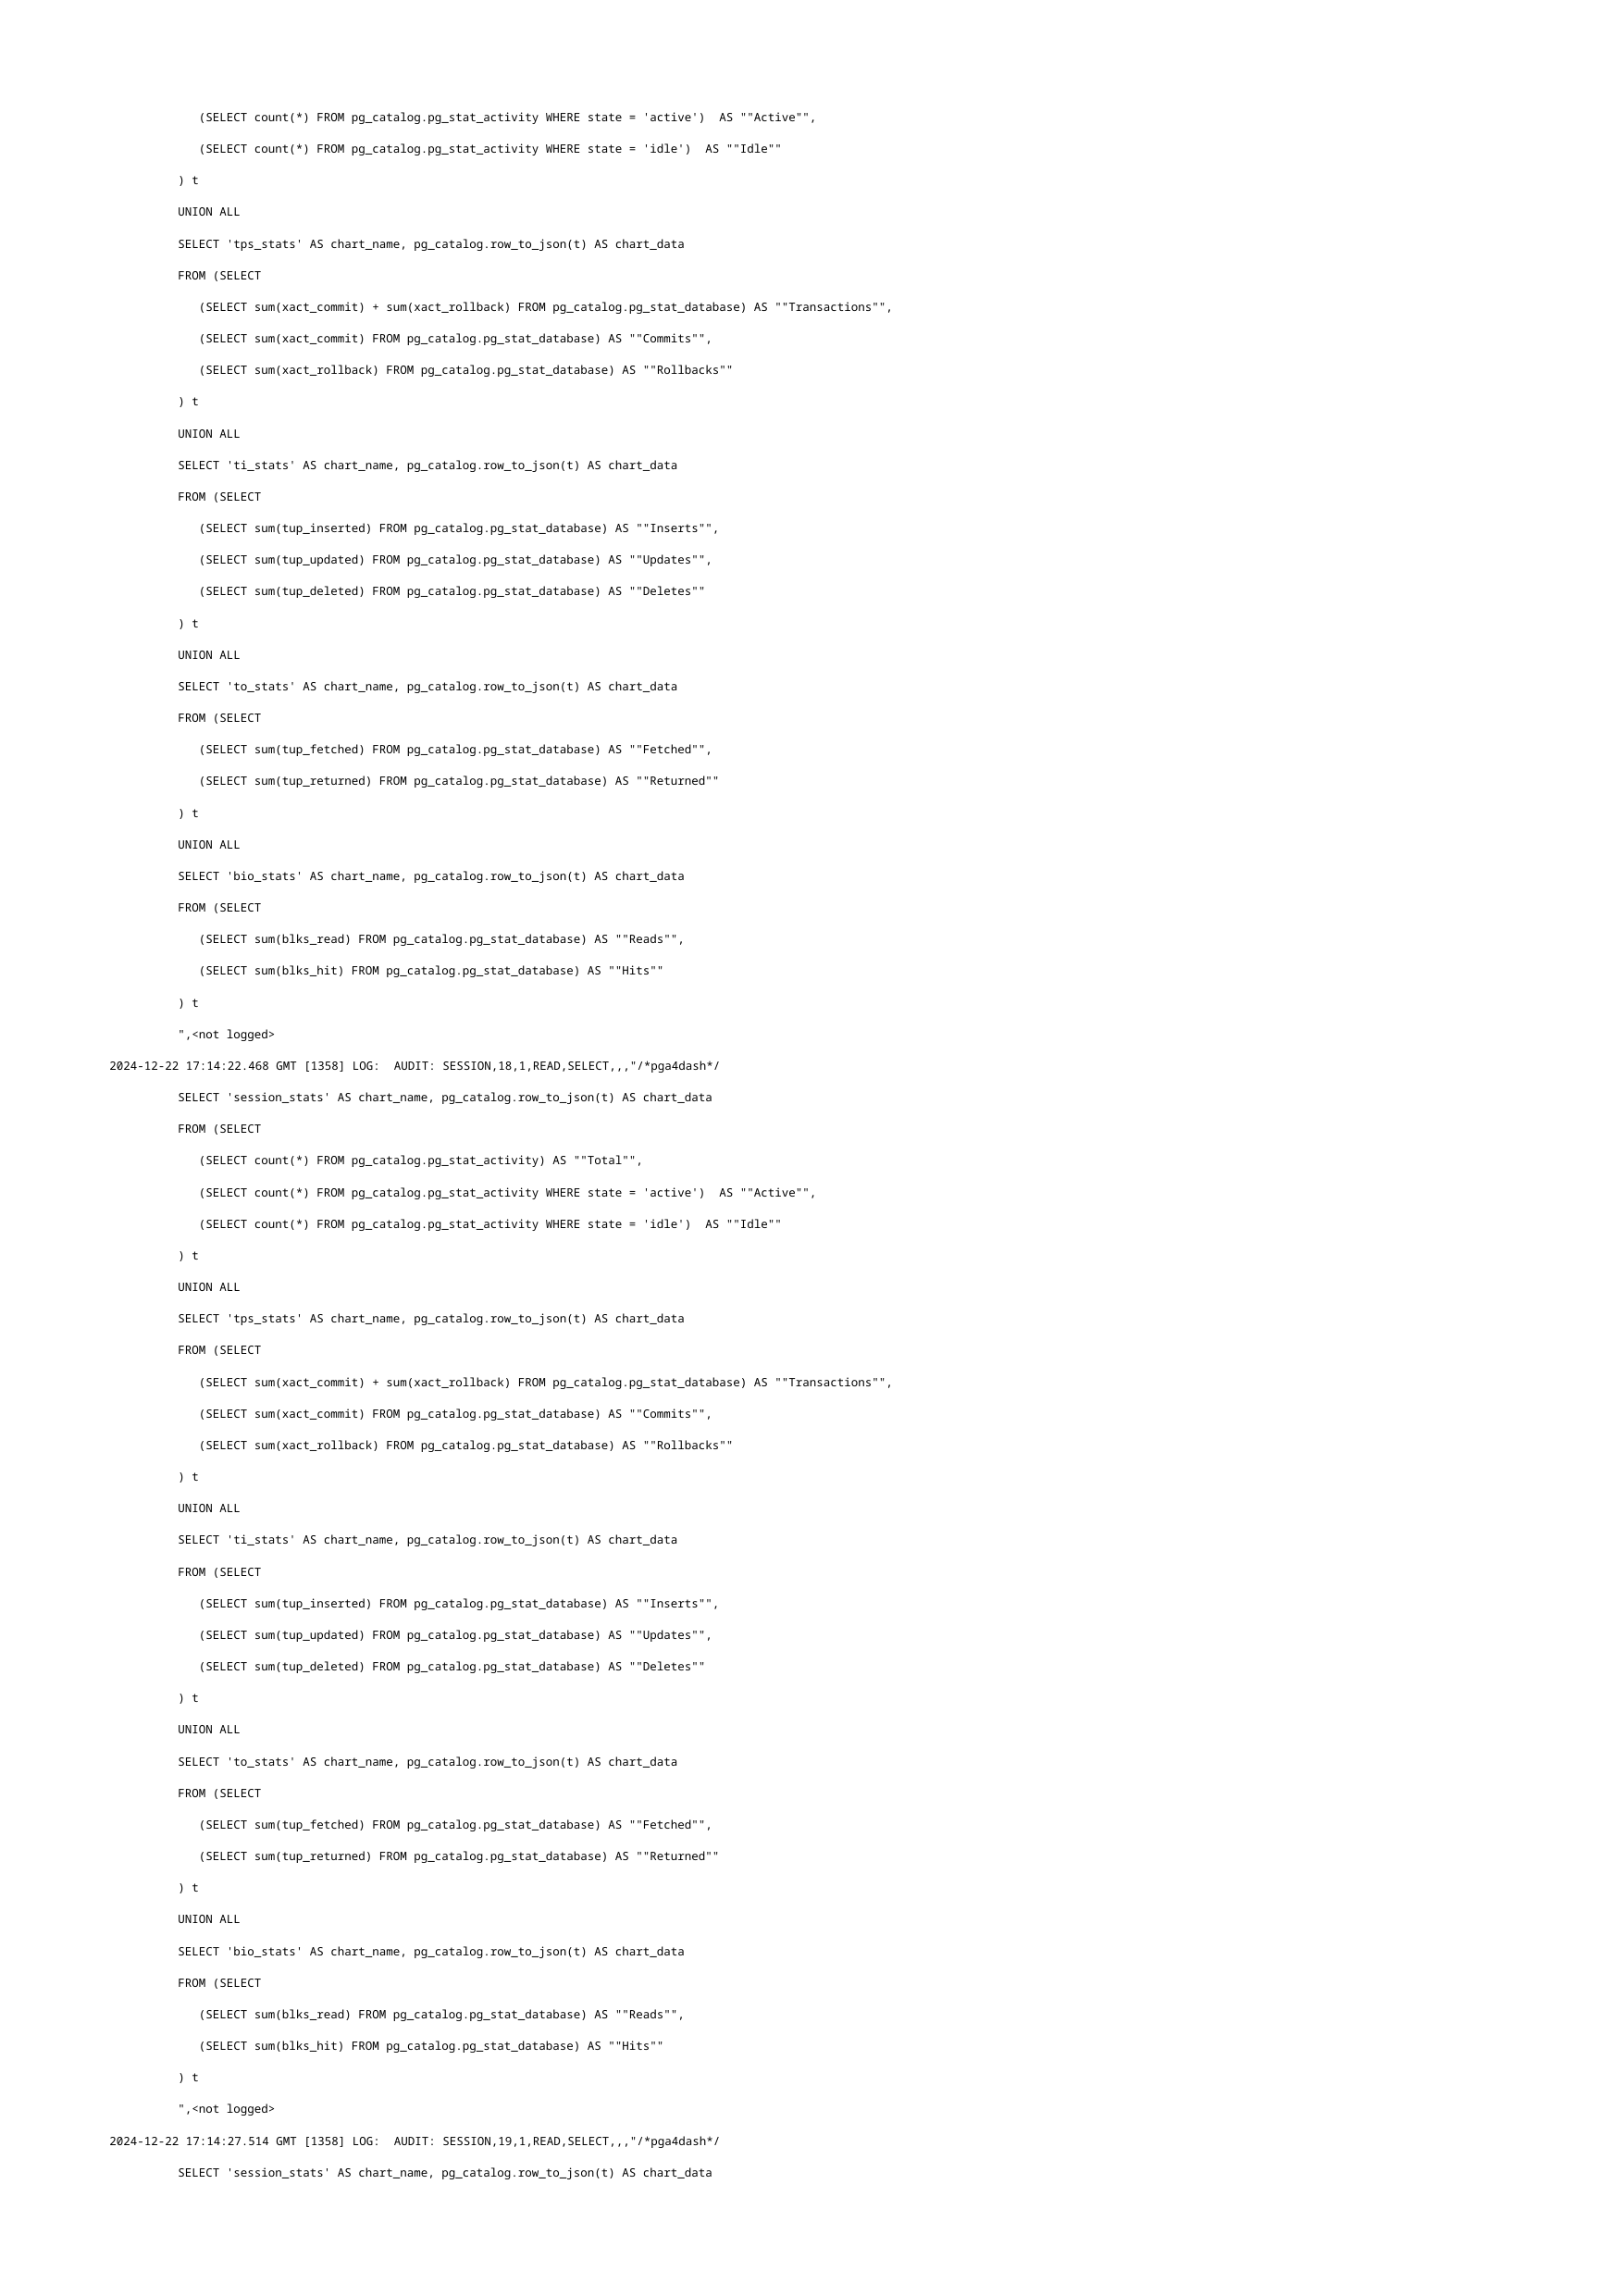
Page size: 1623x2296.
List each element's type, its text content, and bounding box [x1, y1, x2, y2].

text FROM (SELECT [109, 1975, 1514, 1991]
text 2024-12-22 17:14:22.468 GMT [1358] LOG: AUDIT: SESSION,18,1,READ,SELECT,,,"/*pga4dash*/ [109, 1058, 1514, 1074]
text ) t [109, 1880, 1514, 1895]
text ",<not logged> [109, 2102, 1514, 2117]
text (SELECT sum(blks_read) FROM pg_catalog.pg_stat_database) AS ""Reads"", [109, 931, 1514, 947]
text UNION ALL [109, 205, 1514, 220]
text UNION ALL [109, 426, 1514, 441]
text (SELECT sum(tup_deleted) FROM pg_catalog.pg_stat_database) AS ""Deletes"" [109, 584, 1514, 600]
text (SELECT sum(blks_read) FROM pg_catalog.pg_stat_database) AS ""Reads"", [109, 2006, 1514, 2022]
text (SELECT sum(tup_deleted) FROM pg_catalog.pg_stat_database) AS ""Deletes"" [109, 1658, 1514, 1674]
text ) t [109, 172, 1514, 188]
text SELECT 'session_stats' AS chart_name, pg_catalog.row_to_json(t) AS chart_data [109, 1089, 1514, 1105]
text FROM (SELECT [109, 489, 1514, 504]
text (SELECT count(*) FROM pg_catalog.pg_stat_activity) AS ""Total"", [109, 1153, 1514, 1169]
text (SELECT sum(tup_inserted) FROM pg_catalog.pg_stat_database) AS ""Inserts"", [109, 1595, 1514, 1611]
text (SELECT sum(xact_commit) + sum(xact_rollback) FROM pg_catalog.pg_stat_database) AS ""Transactions"", [109, 1374, 1514, 1390]
text UNION ALL [109, 647, 1514, 663]
text (SELECT sum(tup_updated) FROM pg_catalog.pg_stat_database) AS ""Updates"", [109, 1627, 1514, 1643]
text ",<not logged> [109, 1026, 1514, 1042]
text SELECT 'session_stats' AS chart_name, pg_catalog.row_to_json(t) AS chart_data [109, 2165, 1514, 2180]
text UNION ALL [109, 1722, 1514, 1738]
text SELECT 'ti_stats' AS chart_name, pg_catalog.row_to_json(t) AS chart_data [109, 1533, 1514, 1548]
text SELECT 'tps_stats' AS chart_name, pg_catalog.row_to_json(t) AS chart_data [109, 1310, 1514, 1326]
text (SELECT sum(tup_fetched) FROM pg_catalog.pg_stat_database) AS ""Fetched"", [109, 1817, 1514, 1832]
text ) t [109, 394, 1514, 410]
text (SELECT sum(xact_rollback) FROM pg_catalog.pg_stat_database) AS ""Rollbacks"" [109, 1437, 1514, 1453]
text FROM (SELECT [109, 1121, 1514, 1136]
text SELECT 'bio_stats' AS chart_name, pg_catalog.row_to_json(t) AS chart_data [109, 868, 1514, 884]
text FROM (SELECT [109, 1343, 1514, 1359]
text UNION ALL [109, 1500, 1514, 1516]
text (SELECT sum(tup_returned) FROM pg_catalog.pg_stat_database) AS ""Returned"" [109, 774, 1514, 789]
text ) t [109, 995, 1514, 1011]
text FROM (SELECT [109, 1564, 1514, 1580]
text (SELECT sum(tup_inserted) FROM pg_catalog.pg_stat_database) AS ""Inserts"", [109, 520, 1514, 536]
text (SELECT sum(xact_commit) + sum(xact_rollback) FROM pg_catalog.pg_stat_database) AS ""Transactions"", [109, 299, 1514, 315]
text UNION ALL [109, 1912, 1514, 1928]
text (SELECT sum(blks_hit) FROM pg_catalog.pg_stat_database) AS ""Hits"" [109, 963, 1514, 979]
text ) t [109, 1247, 1514, 1263]
text SELECT 'to_stats' AS chart_name, pg_catalog.row_to_json(t) AS chart_data [109, 1754, 1514, 1769]
text (SELECT count(*) FROM pg_catalog.pg_stat_activity WHERE state = 'active') AS ""Active"", [109, 1185, 1514, 1200]
text FROM (SELECT [109, 267, 1514, 283]
text FROM (SELECT [109, 710, 1514, 726]
text ) t [109, 805, 1514, 821]
text (SELECT sum(xact_rollback) FROM pg_catalog.pg_stat_database) AS ""Rollbacks"" [109, 362, 1514, 378]
text (SELECT sum(xact_commit) FROM pg_catalog.pg_stat_database) AS ""Commits"", [109, 1406, 1514, 1421]
text (SELECT sum(tup_returned) FROM pg_catalog.pg_stat_database) AS ""Returned"" [109, 1848, 1514, 1864]
text SELECT 'bio_stats' AS chart_name, pg_catalog.row_to_json(t) AS chart_data [109, 1943, 1514, 1959]
text SELECT 'to_stats' AS chart_name, pg_catalog.row_to_json(t) AS chart_data [109, 678, 1514, 694]
text ) t [109, 1690, 1514, 1706]
text ) t [109, 2069, 1514, 2085]
text ) t [109, 615, 1514, 631]
text (SELECT sum(blks_hit) FROM pg_catalog.pg_stat_database) AS ""Hits"" [109, 2038, 1514, 2054]
text SELECT 'tps_stats' AS chart_name, pg_catalog.row_to_json(t) AS chart_data [109, 236, 1514, 252]
text ) t [109, 1469, 1514, 1484]
text (SELECT count(*) FROM pg_catalog.pg_stat_activity WHERE state = 'idle') AS ""Idle"" [109, 141, 1514, 156]
text SELECT 'ti_stats' AS chart_name, pg_catalog.row_to_json(t) AS chart_data [109, 457, 1514, 473]
text FROM (SELECT [109, 1785, 1514, 1801]
text 2024-12-22 17:14:27.514 GMT [1358] LOG: AUDIT: SESSION,19,1,READ,SELECT,,,"/*pga4dash*/ [109, 2133, 1514, 2149]
text (SELECT count(*) FROM pg_catalog.pg_stat_activity WHERE state = 'active') AS ""Active"", [109, 109, 1514, 125]
text UNION ALL [109, 1279, 1514, 1295]
text FROM (SELECT [109, 900, 1514, 915]
text (SELECT count(*) FROM pg_catalog.pg_stat_activity WHERE state = 'idle') AS ""Idle"" [109, 1216, 1514, 1232]
text UNION ALL [109, 837, 1514, 852]
text (SELECT sum(tup_fetched) FROM pg_catalog.pg_stat_database) AS ""Fetched"", [109, 741, 1514, 757]
text (SELECT sum(tup_updated) FROM pg_catalog.pg_stat_database) AS ""Updates"", [109, 552, 1514, 567]
text (SELECT sum(xact_commit) FROM pg_catalog.pg_stat_database) AS ""Commits"", [109, 330, 1514, 346]
